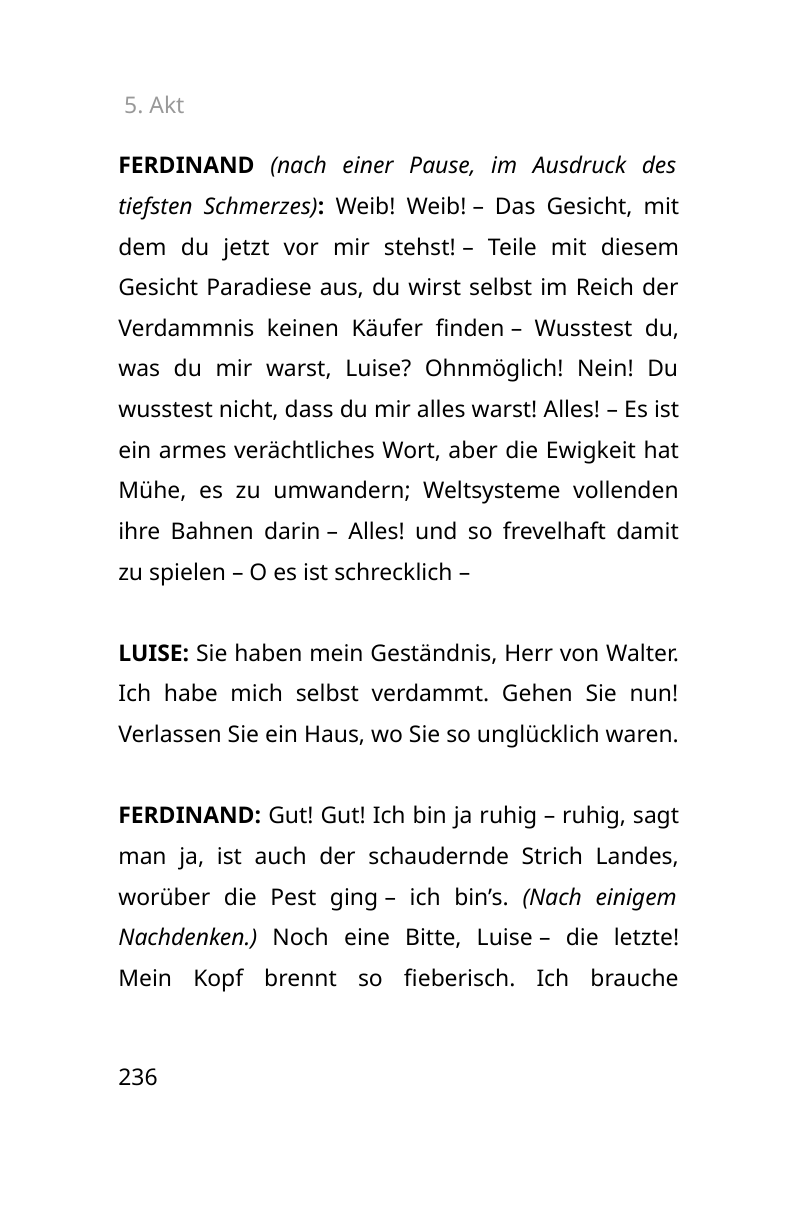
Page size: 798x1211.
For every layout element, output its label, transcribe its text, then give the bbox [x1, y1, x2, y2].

text FERDINAND: Gut! Gut! Ich bin ja ruhig – ruhig, sagt man ja, ist auch der schaudernde Strich Landes, worüber die Pest ging – ich bin’s. (Nach einigem Nachdenken.) Noch eine Bitte, Luise – die letzte! Mein Kopf brennt so fieberisch. Ich brauche [118, 770, 679, 993]
text FERDINAND (nach einer Pause, im Ausdruck des tiefsten Schmerzes): Weib! Weib! – Das Gesicht, mit dem du jetzt vor mir stehst! – Teile mit diesem Gesicht Paradiese aus, du wirst selbst im Reich der Verdammnis keinen Käufer finden – Wusstest du, was du mir warst, Luise? Ohnmöglich! Nein! Du wusstest nicht, dass du mir alles warst! Alles! – Es ist ein armes verächtliches Wort, aber die Ewigkeit hat Mühe, es zu umwandern; Weltsysteme vollenden ihre Bahnen darin – Alles! und so frevelhaft damit zu spielen – O es ist schrecklich – [118, 149, 679, 587]
text LUISE: Sie haben mein Geständnis, Herr von Walter. Ich habe mich selbst verdammt. Gehen Sie nun! Verlassen Sie ein Haus, wo Sie so unglücklich waren. [118, 608, 679, 749]
